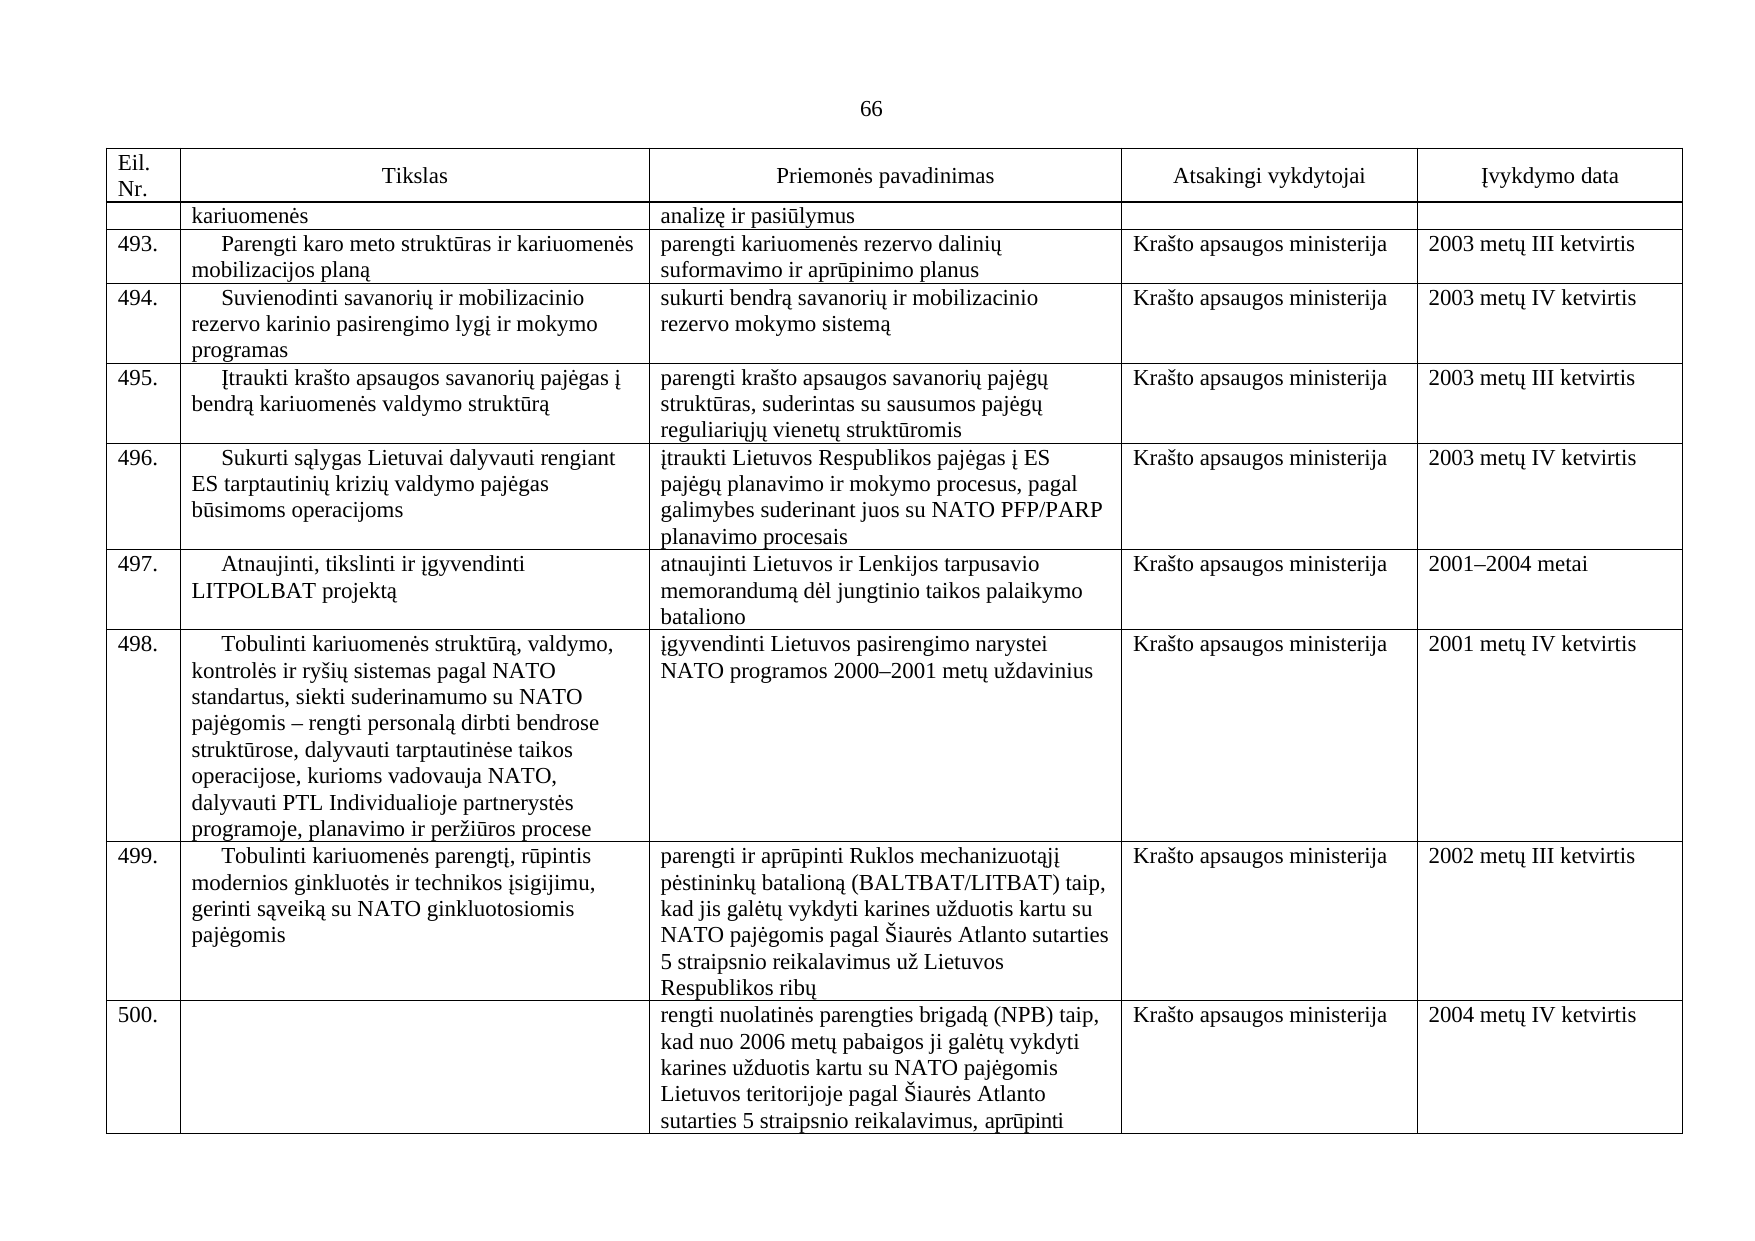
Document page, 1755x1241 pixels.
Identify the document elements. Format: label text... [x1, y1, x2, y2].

table_cell Krašto apsaugos ministerija [1122, 630, 1417, 841]
table_cell Parengti karo meto struktūras ir kariuomenės mobilizacijos planą [181, 230, 649, 283]
table_cell įtraukti Lietuvos Respublikos pajėgas į ES pajėgų planavimo ir mokymo procesus, pagal galimybes suderinant juos su NATO PFP/PARP planavimo procesais [650, 444, 1121, 549]
table_cell 2003 metų IV ketvirtis [1418, 284, 1682, 363]
table_cell 2003 metų III ketvirtis [1418, 364, 1682, 443]
table_cell parengti krašto apsaugos savanorių pajėgų struktūras, suderintas su sausumos pajėgų reguliariųjų vienetų struktūromis [650, 364, 1121, 443]
table_cell [107, 444, 180, 549]
table_header Tikslas [181, 149, 649, 201]
table_cell Atnaujinti, tikslinti ir įgyvendinti LITPOLBAT projektą [181, 550, 649, 629]
table_cell Krašto apsaugos ministerija [1122, 550, 1417, 629]
table_cell [107, 630, 180, 841]
table_cell rengti nuolatinės parengties brigadą (NPB) taip, kad nuo 2006 metų pabaigos ji galėtų vykdyti karines užduotis kartu su NATO pajėgomis Lietuvos teritorijoje pagal Šiaurės Atlanto sutarties 5 straipsnio reikalavimus, aprūpinti [650, 1001, 1121, 1133]
table_cell sukurti bendrą savanorių ir mobilizacinio rezervo mokymo sistemą [650, 284, 1121, 363]
table_header Priemonės pavadinimas [650, 149, 1121, 201]
table_cell įgyvendinti Lietuvos pasirengimo narystei NATO programos 2000–2001 metų uždavinius [650, 630, 1121, 841]
table_header Įvykdymo data [1418, 149, 1682, 201]
table_cell [107, 550, 180, 629]
table_cell Krašto apsaugos ministerija [1122, 842, 1417, 1000]
table_cell 2001–2004 metai [1418, 550, 1682, 629]
table_cell [107, 203, 180, 229]
table_cell [107, 842, 180, 1000]
table_cell [107, 364, 180, 443]
table_cell 2001 metų IV ketvirtis [1418, 630, 1682, 841]
table_cell 2004 metų IV ketvirtis [1418, 1001, 1682, 1133]
table_cell kariuomenės [181, 203, 649, 229]
table_cell Krašto apsaugos ministerija [1122, 444, 1417, 549]
table_cell Sukurti sąlygas Lietuvai dalyvauti rengiant ES tarptautinių krizių valdymo pajėgas būsimoms operacijoms [181, 444, 649, 549]
table_cell Tobulinti kariuomenės struktūrą, valdymo, kontrolės ir ryšių sistemas pagal NATO standartus, siekti suderinamumo su NATO pajėgomis – rengti personalą dirbti bendrose struktūrose, dalyvauti tarptautinėse taikos operacijose, kurioms vadovauja NATO, dalyvauti PTL Individualioje partnerystės programoje, planavimo ir peržiūros procese [181, 630, 649, 841]
table_cell parengti ir aprūpinti Ruklos mechanizuotąjį pėstininkų batalioną (BALTBAT/LITBAT) taip, kad jis galėtų vykdyti karines užduotis kartu su NATO pajėgomis pagal Šiaurės Atlanto sutarties 5 straipsnio reikalavimus už Lietuvos Respublikos ribų [650, 842, 1121, 1000]
table_cell analizę ir pasiūlymus [650, 203, 1121, 229]
table_cell atnaujinti Lietuvos ir Lenkijos tarpusavio memorandumą dėl jungtinio taikos palaikymo bataliono [650, 550, 1121, 629]
table_cell Krašto apsaugos ministerija [1122, 284, 1417, 363]
table_header Eil. Nr. [107, 149, 180, 201]
table_cell 2003 metų IV ketvirtis [1418, 444, 1682, 549]
table_cell [107, 1001, 180, 1133]
table_cell Įtraukti krašto apsaugos savanorių pajėgas į bendrą kariuomenės valdymo struktūrą [181, 364, 649, 443]
table_cell Krašto apsaugos ministerija [1122, 364, 1417, 443]
table_header Atsakingi vykdytojai [1122, 149, 1417, 201]
table_cell 2002 metų III ketvirtis [1418, 842, 1682, 1000]
table_cell [107, 230, 180, 283]
table_cell 2003 metų III ketvirtis [1418, 230, 1682, 283]
table_cell parengti kariuomenės rezervo dalinių suformavimo ir aprūpinimo planus [650, 230, 1121, 283]
table_cell [1122, 203, 1417, 229]
table_cell [181, 1001, 649, 1133]
table_cell [1418, 203, 1682, 229]
table_cell Krašto apsaugos ministerija [1122, 230, 1417, 283]
table_cell Krašto apsaugos ministerija [1122, 1001, 1417, 1133]
table_cell [107, 284, 180, 363]
table_cell Suvienodinti savanorių ir mobilizacinio rezervo karinio pasirengimo lygį ir mokymo programas [181, 284, 649, 363]
table_cell Tobulinti kariuomenės parengtį, rūpintis modernios ginkluotės ir technikos įsigijimu, gerinti sąveiką su NATO ginkluotosiomis pajėgomis [181, 842, 649, 1000]
